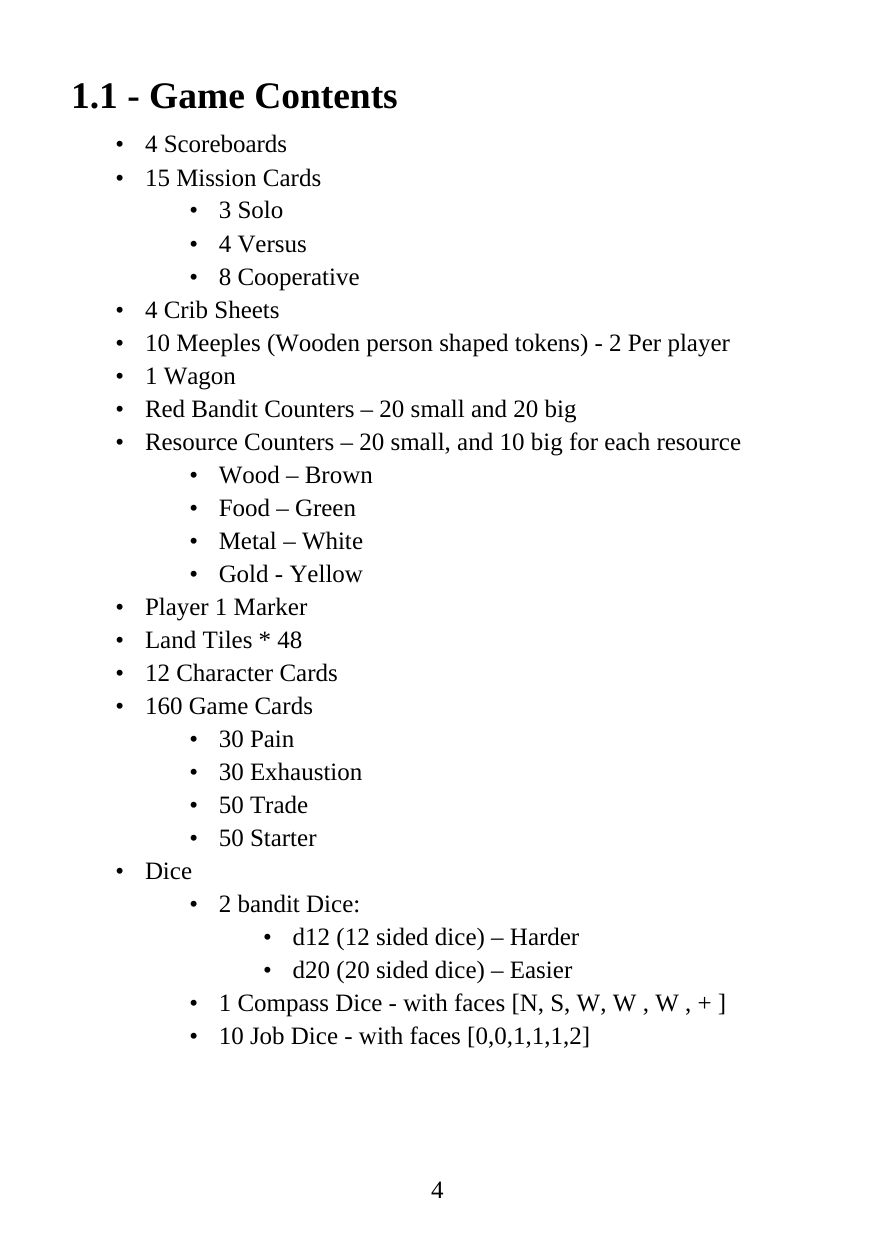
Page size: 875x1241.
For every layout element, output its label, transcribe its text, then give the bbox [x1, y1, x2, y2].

list 15 Mission Cards [115, 163, 803, 191]
list Gold - Yellow [189, 559, 803, 588]
list 1 Wagon [115, 361, 803, 389]
subtitle 1.1 - Game Contents [71, 74, 803, 117]
list Red Bandit Counters – 20 small and 20 big [115, 394, 803, 422]
list 4 Scoreboards [115, 129, 803, 158]
list 12 Character Cards [115, 658, 803, 687]
list 3 Solo [189, 196, 803, 224]
list Resource Counters – 20 small, and 10 big for each resource [115, 427, 803, 456]
list 4 Crib Sheets [115, 295, 803, 323]
list d12 (12 sided dice) – Harder [263, 922, 803, 951]
list 2 bandit Dice: [189, 889, 803, 918]
list 50 Starter [189, 823, 803, 852]
list Food – Green [189, 493, 803, 522]
list Player 1 Marker [115, 592, 803, 621]
list Wood – Brown [189, 460, 803, 488]
list 10 Meeples (Wooden person shaped tokens) - 2 Per player [115, 328, 803, 356]
list 10 Job Dice - with faces [0,0,1,1,1,2] [189, 1021, 803, 1050]
list 50 Trade [189, 790, 803, 819]
list 1 Compass Dice - with faces [N, S, W, W , W , + ] [189, 988, 803, 1017]
list 160 Game Cards [115, 691, 803, 720]
list Land Tiles * 48 [115, 625, 803, 654]
list d20 (20 sided dice) – Easier [263, 955, 803, 984]
list Metal – White [189, 526, 803, 554]
list Dice [115, 856, 803, 885]
list 30 Exhaustion [189, 757, 803, 786]
list 30 Pain [189, 724, 803, 753]
list 4 Versus [189, 229, 803, 257]
list 8 Cooperative [189, 262, 803, 290]
